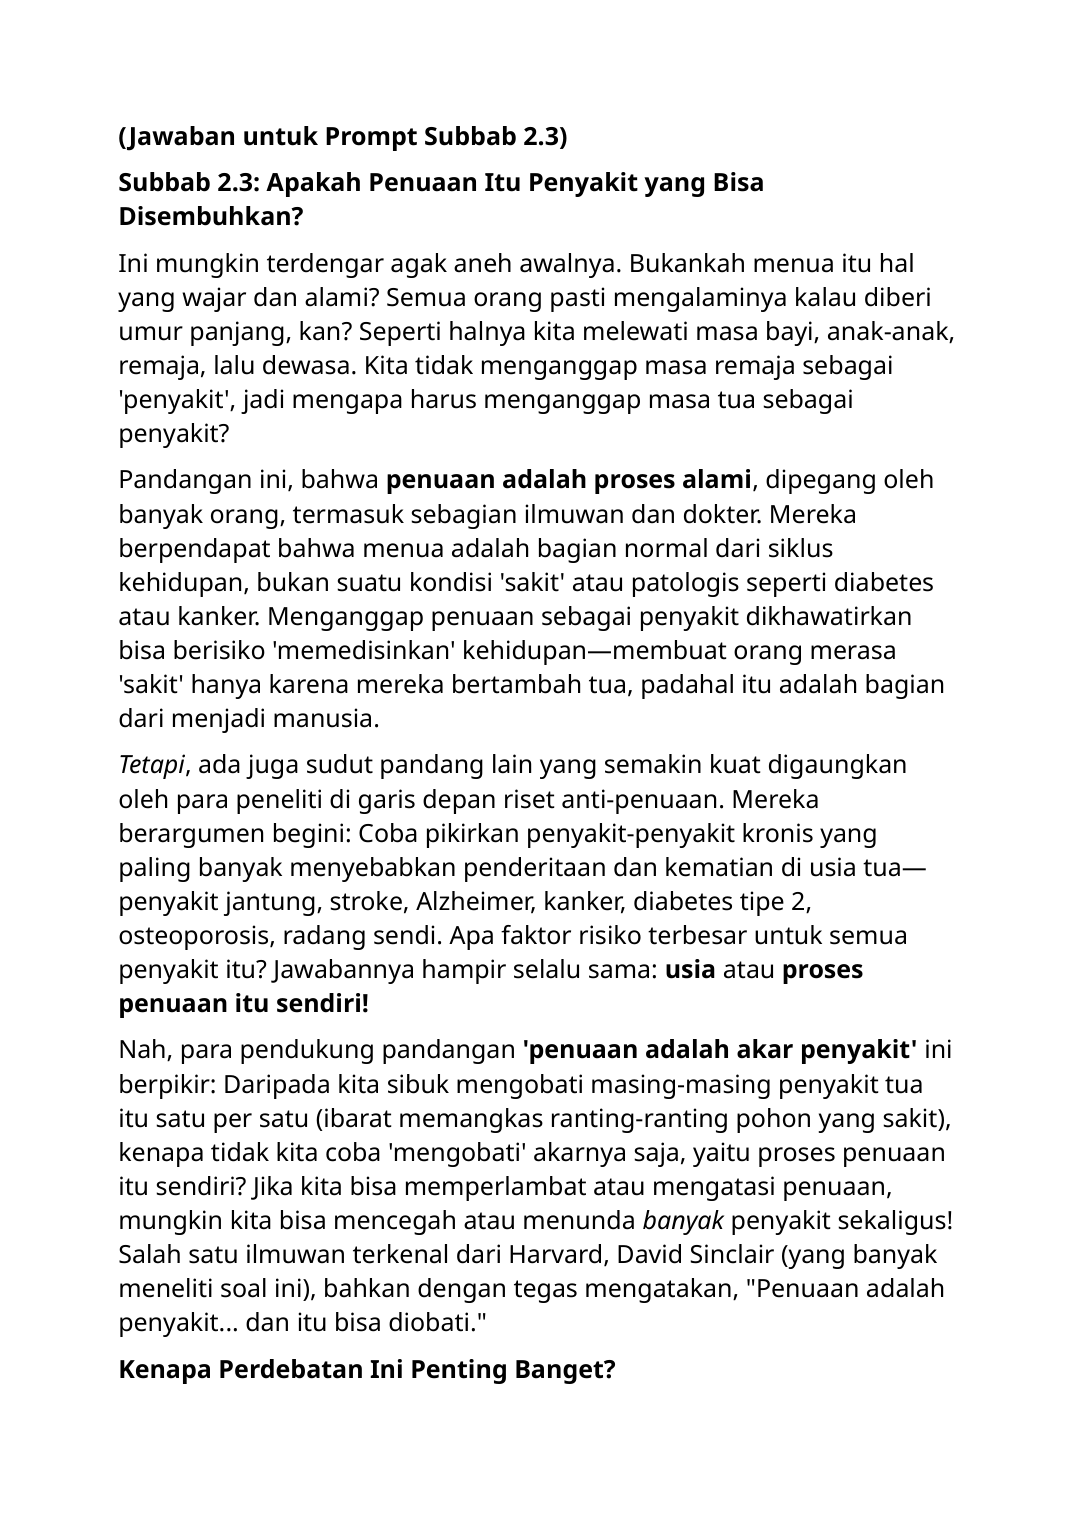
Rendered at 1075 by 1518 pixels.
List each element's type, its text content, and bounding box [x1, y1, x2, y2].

text Nah, para pendukung pandangan 'penuaan adalah akar penyakit' ini berpikir: Daripada kita sibuk mengobati masing-masing penyakit tua itu satu per satu (ibarat memangkas ranting-ranting pohon yang sakit), kenapa tidak kita coba 'mengobati' akarnya saja, yaitu proses penuaan itu sendiri? Jika kita bisa memperlambat atau mengatasi penuaan, mungkin kita bisa mencegah atau menunda banyak penyakit sekaligus! Salah satu ilmuwan terkenal dari Harvard, David Sinclair (yang banyak meneliti soal ini), bahkan dengan tegas mengatakan, "Penuaan adalah penyakit... dan itu bisa diobati." [118, 1032, 957, 1339]
text Pandangan ini, bahwa penuaan adalah proses alami, dipegang oleh banyak orang, termasuk sebagian ilmuwan dan dokter. Mereka berpendapat bahwa menua adalah bagian normal dari siklus kehidupan, bukan suatu kondisi 'sakit' atau patologis seperti diabetes atau kanker. Menganggap penuaan sebagai penyakit dikhawatirkan bisa berisiko 'memedisinkan' kehidupan—membuat orang merasa 'sakit' hanya karena mereka bertambah tua, padahal itu adalah bagian dari menjadi manusia. [118, 462, 957, 735]
text Tetapi, ada juga sudut pandang lain yang semakin kuat digaungkan oleh para peneliti di garis depan riset anti-penuaan. Mereka berargumen begini: Coba pikirkan penyakit-penyakit kronis yang paling banyak menyebabkan penderitaan dan kematian di usia tua—penyakit jantung, stroke, Alzheimer, kanker, diabetes tipe 2, osteoporosis, radang sendi. Apa faktor risiko terbesar untuk semua penyakit itu? Jawabannya hampir selalu sama: usia atau proses penuaan itu sendiri! [118, 747, 957, 1020]
text (Jawaban untuk Prompt Subbab 2.3) [118, 118, 957, 152]
text Subbab 2.3: Apakah Penuaan Itu Penyakit yang Bisa Disembuhkan? [118, 165, 957, 233]
text Ini mungkin terdengar agak aneh awalnya. Bukankah menua itu hal yang wajar dan alami? Semua orang pasti mengalaminya kalau diberi umur panjang, kan? Seperti halnya kita melewati masa bayi, anak-anak, remaja, lalu dewasa. Kita tidak menganggap masa remaja sebagai 'penyakit', jadi mengapa harus menganggap masa tua sebagai penyakit? [118, 245, 957, 450]
text Kenapa Perdebatan Ini Penting Banget? [118, 1351, 957, 1385]
